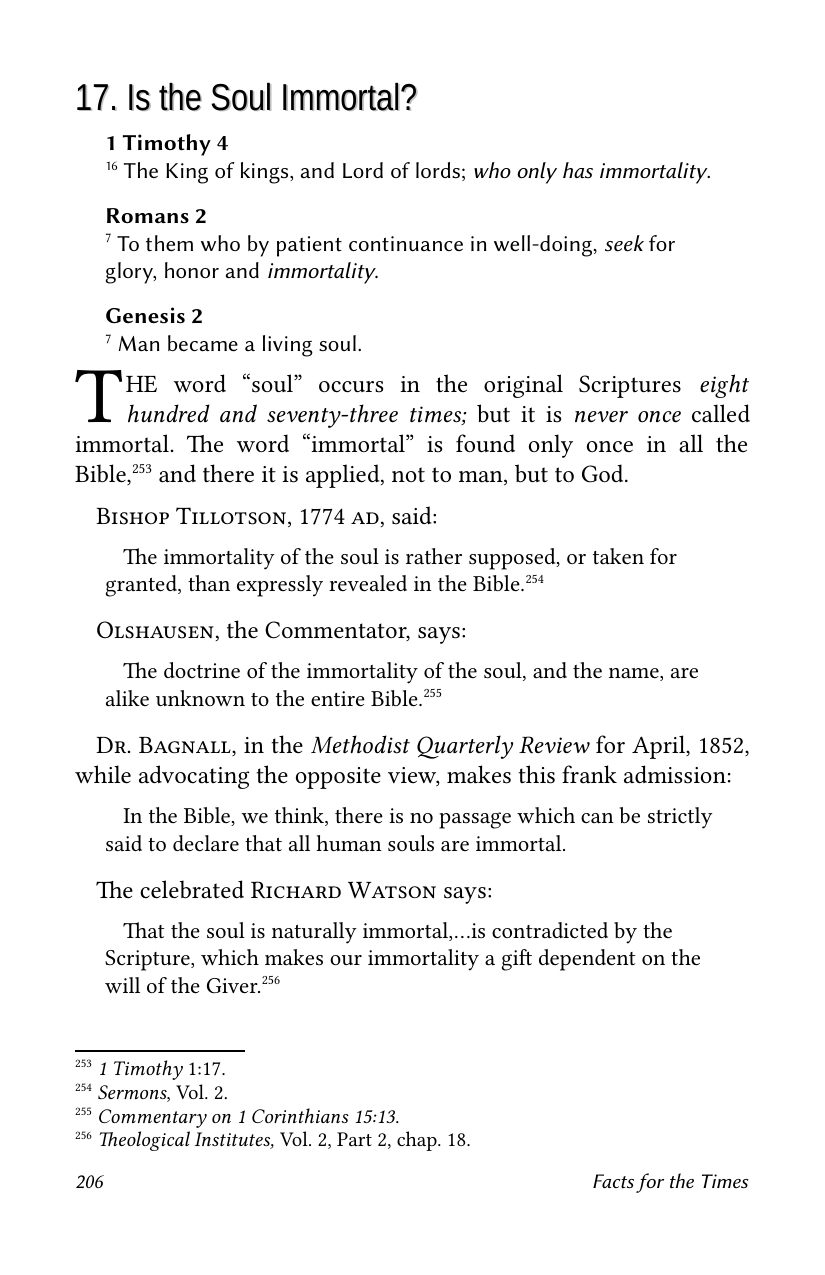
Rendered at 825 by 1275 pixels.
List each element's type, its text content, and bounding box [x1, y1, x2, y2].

text Romans 2 [105, 203, 750, 229]
text Dr. Bagnall, in the Methodist Quarterly Review for April, 1852, while advocating the opposite view, makes this frank admission: [75, 731, 750, 790]
text 16 The King of kings, and Lord of lords; who only has immortality. [105, 158, 720, 184]
text 1 Timothy 1:17. [75, 1057, 750, 1081]
text 1 Timothy 4 [105, 130, 750, 156]
title Is the Soul Immortal? [75, 75, 750, 118]
text Olshausen, the Commentator, says: [75, 617, 750, 645]
text The celebrated Richard Watson says: [75, 876, 750, 904]
text The doctrine of the immortality of the soul, and the name, are alike unknown to the entire Bible. [105, 658, 720, 712]
text Bishop Tillotson, 1774 AD, said: [75, 502, 750, 530]
text Sermons, Vol. 2. [75, 1081, 750, 1104]
text In the Bible, we think, there is no passage which can be strictly said to declare that all human souls are immortal. [105, 803, 720, 857]
text That the soul is naturally immortal,...is contradicted by the Scripture, which makes our immortality a gift dependent on the will of the Giver. [105, 918, 720, 999]
text THE word “soul” occurs in the original Scriptures eight hundred and seventy-three times; but it is never once called immortal. The word “immortal” is found only once in all the Bible, and there it is applied, not to man, but to God. [75, 370, 750, 488]
text 7 Man became a living soul. [105, 331, 720, 357]
text Theological Institutes, Vol. 2, Part 2, chap. 18. [75, 1128, 750, 1152]
text The immortality of the soul is rather supposed, or taken for granted, than expressly revealed in the Bible. [105, 544, 720, 597]
text Commentary on 1 Corinthians 15:13. [75, 1104, 750, 1128]
text 7 To them who by patient continuance in well-doing, seek for glory, honor and immortality. [105, 231, 720, 284]
text Genesis 2 [105, 303, 750, 329]
